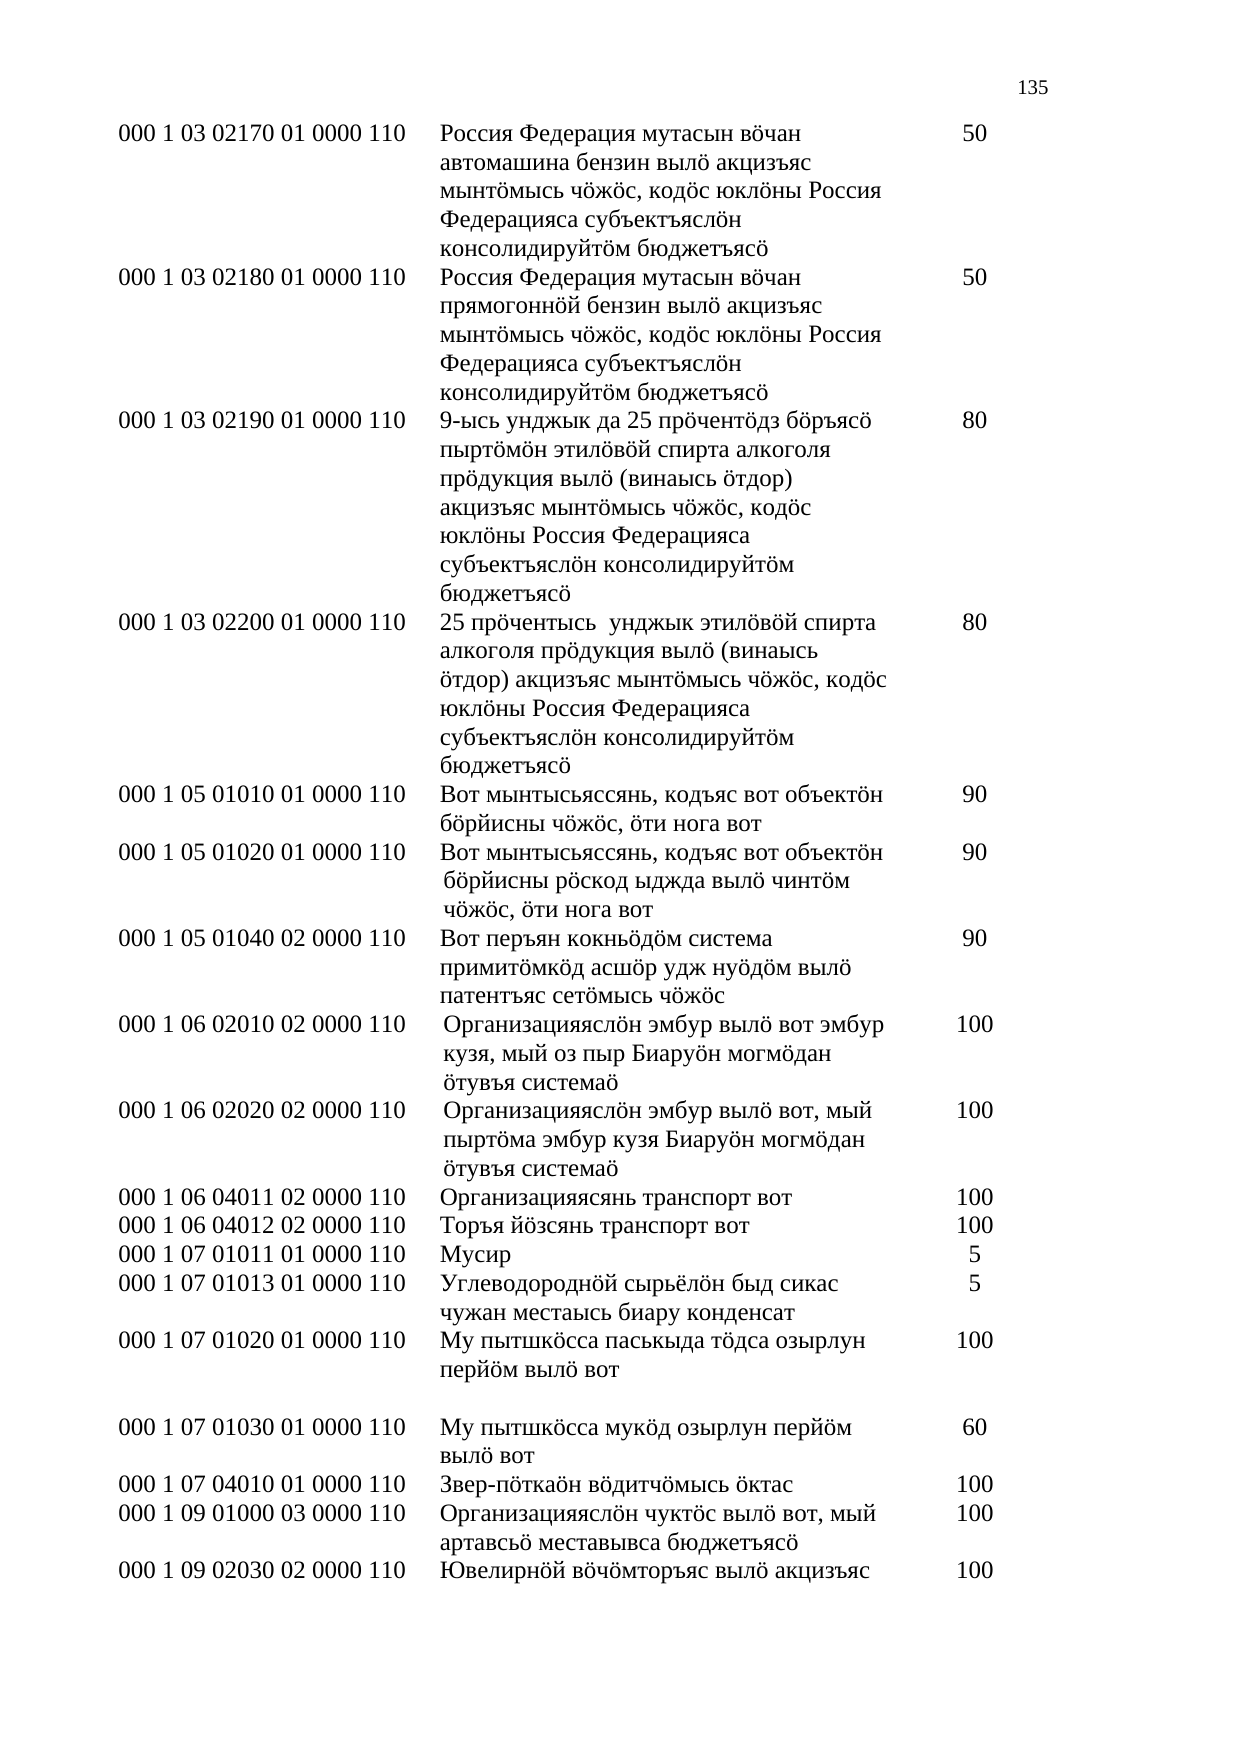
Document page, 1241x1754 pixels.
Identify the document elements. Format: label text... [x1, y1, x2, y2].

table_cell 000 1 07 04010 01 0000 110 [107, 1469, 428, 1498]
table_cell Углеводороднöй сырьёлöн быд сикас чужан местаысь биару конденсат [428, 1268, 901, 1326]
table_cell 90 [901, 923, 1048, 1009]
table_cell Организацияясянь транспорт вот [428, 1182, 901, 1211]
table_cell 80 [901, 406, 1048, 607]
table_cell Мусир [428, 1239, 901, 1268]
table_cell 000 1 07 01020 01 0000 110 [107, 1326, 428, 1412]
table_cell Му пытшкöсса мукöд озырлун перйöм вылö вот [428, 1412, 901, 1469]
table_cell Организацияяслöн чуктöс вылö вот, мый артавсьö меставывса бюджетъясö [428, 1498, 901, 1556]
table_cell 100 [901, 1498, 1048, 1556]
table_cell 000 1 06 02020 02 0000 110 [107, 1096, 428, 1182]
table_cell Организацияяслöн эмбур вылö вот эмбур кузя, мый оз пыр Биаруöн могмöдан öтувъя системаö [428, 1009, 901, 1096]
table_cell Организацияяслöн эмбур вылö вот, мый пыртöма эмбур кузя Биаруöн могмöдан öтувъя системаö [428, 1096, 901, 1182]
table_cell 100 [901, 1556, 1048, 1584]
table_cell 000 1 05 01040 02 0000 110 [107, 923, 428, 1009]
table_cell 000 1 03 02190 01 0000 110 [107, 406, 428, 607]
table_cell 000 1 03 02170 01 0000 110 [107, 118, 428, 262]
table_cell 000 1 09 02030 02 0000 110 [107, 1556, 428, 1584]
table_cell Торъя йöзсянь транспорт вот [428, 1211, 901, 1239]
table_cell 100 [901, 1182, 1048, 1211]
table_cell 50 [901, 118, 1048, 262]
table_cell Россия Федерация мутасын вöчан прямогоннöй бензин вылö акцизъяс мынтöмысь чöжöс, кодöс юклöны Россия Федерацияса субъектъяслöн консолидируйтöм бюджетъясö [428, 262, 901, 406]
table_cell 25 прöчентысь унджык этилöвöй спирта алкоголя прöдукция вылö (винаысь öтдор) акцизъяс мынтöмысь чöжöс, кодöс юклöны Россия Федерацияса субъектъяслöн консолидируйтöм бюджетъясö [428, 607, 901, 779]
table_cell 000 1 09 01000 03 0000 110 [107, 1498, 428, 1556]
table_cell 000 1 03 02180 01 0000 110 [107, 262, 428, 406]
table_cell Вот перъян кокньöдöм система примитöмкöд асшöр удж нуöдöм вылö патентъяс сетöмысь чöжöс [428, 923, 901, 1009]
table_cell 90 [901, 779, 1048, 837]
table_cell 000 1 06 04012 02 0000 110 [107, 1211, 428, 1239]
table_cell 000 1 05 01020 01 0000 110 [107, 837, 428, 923]
table_cell 80 [901, 607, 1048, 779]
table_cell 100 [901, 1211, 1048, 1239]
table_cell 9-ысь унджык да 25 прöчентöдз бöръясö пыртöмöн этилöвöй спирта алкоголя прöдукция вылö (винаысь öтдор) акцизъяс мынтöмысь чöжöс, кодöс юклöны Россия Федерацияса субъектъяслöн консолидируйтöм бюджетъясö [428, 406, 901, 607]
table_cell 100 [901, 1096, 1048, 1182]
table_cell Россия Федерация мутасын вöчан автомашина бензин вылö акцизъяс мынтöмысь чöжöс, кодöс юклöны Россия Федерацияса субъектъяслöн консолидируйтöм бюджетъясö [428, 118, 901, 262]
table_cell 100 [901, 1009, 1048, 1096]
table_cell 5 [901, 1239, 1048, 1268]
table_cell 5 [901, 1268, 1048, 1326]
table_cell Вот мынтысьяссянь, кодъяс вот объектöн бöрйисны чöжöс, öти нога вот [428, 779, 901, 837]
table_cell 60 [901, 1412, 1048, 1469]
table_cell 000 1 06 04011 02 0000 110 [107, 1182, 428, 1211]
table_cell 50 [901, 262, 1048, 406]
table_cell Вот мынтысьяссянь, кодъяс вот объектöн бöрйисны рöскод ыджда вылö чинтöм чöжöс, öти нога вот [428, 837, 901, 923]
table_cell Му пытшкöсса паськыда тöдса озырлун перйöм вылö вот [428, 1326, 901, 1412]
table_cell 000 1 07 01013 01 0000 110 [107, 1268, 428, 1326]
table_cell 000 1 07 01011 01 0000 110 [107, 1239, 428, 1268]
table_cell 000 1 05 01010 01 0000 110 [107, 779, 428, 837]
table_cell Ювелирнöй вöчöмторъяс вылö акцизъяс [428, 1556, 901, 1584]
table_cell 100 [901, 1469, 1048, 1498]
table_cell 000 1 07 01030 01 0000 110 [107, 1412, 428, 1469]
table_cell Звер-пöткаöн вöдитчöмысь öктас [428, 1469, 901, 1498]
table_cell 000 1 06 02010 02 0000 110 [107, 1009, 428, 1096]
table_cell 000 1 03 02200 01 0000 110 [107, 607, 428, 779]
table_cell 90 [901, 837, 1048, 923]
table_cell 100 [901, 1326, 1048, 1412]
